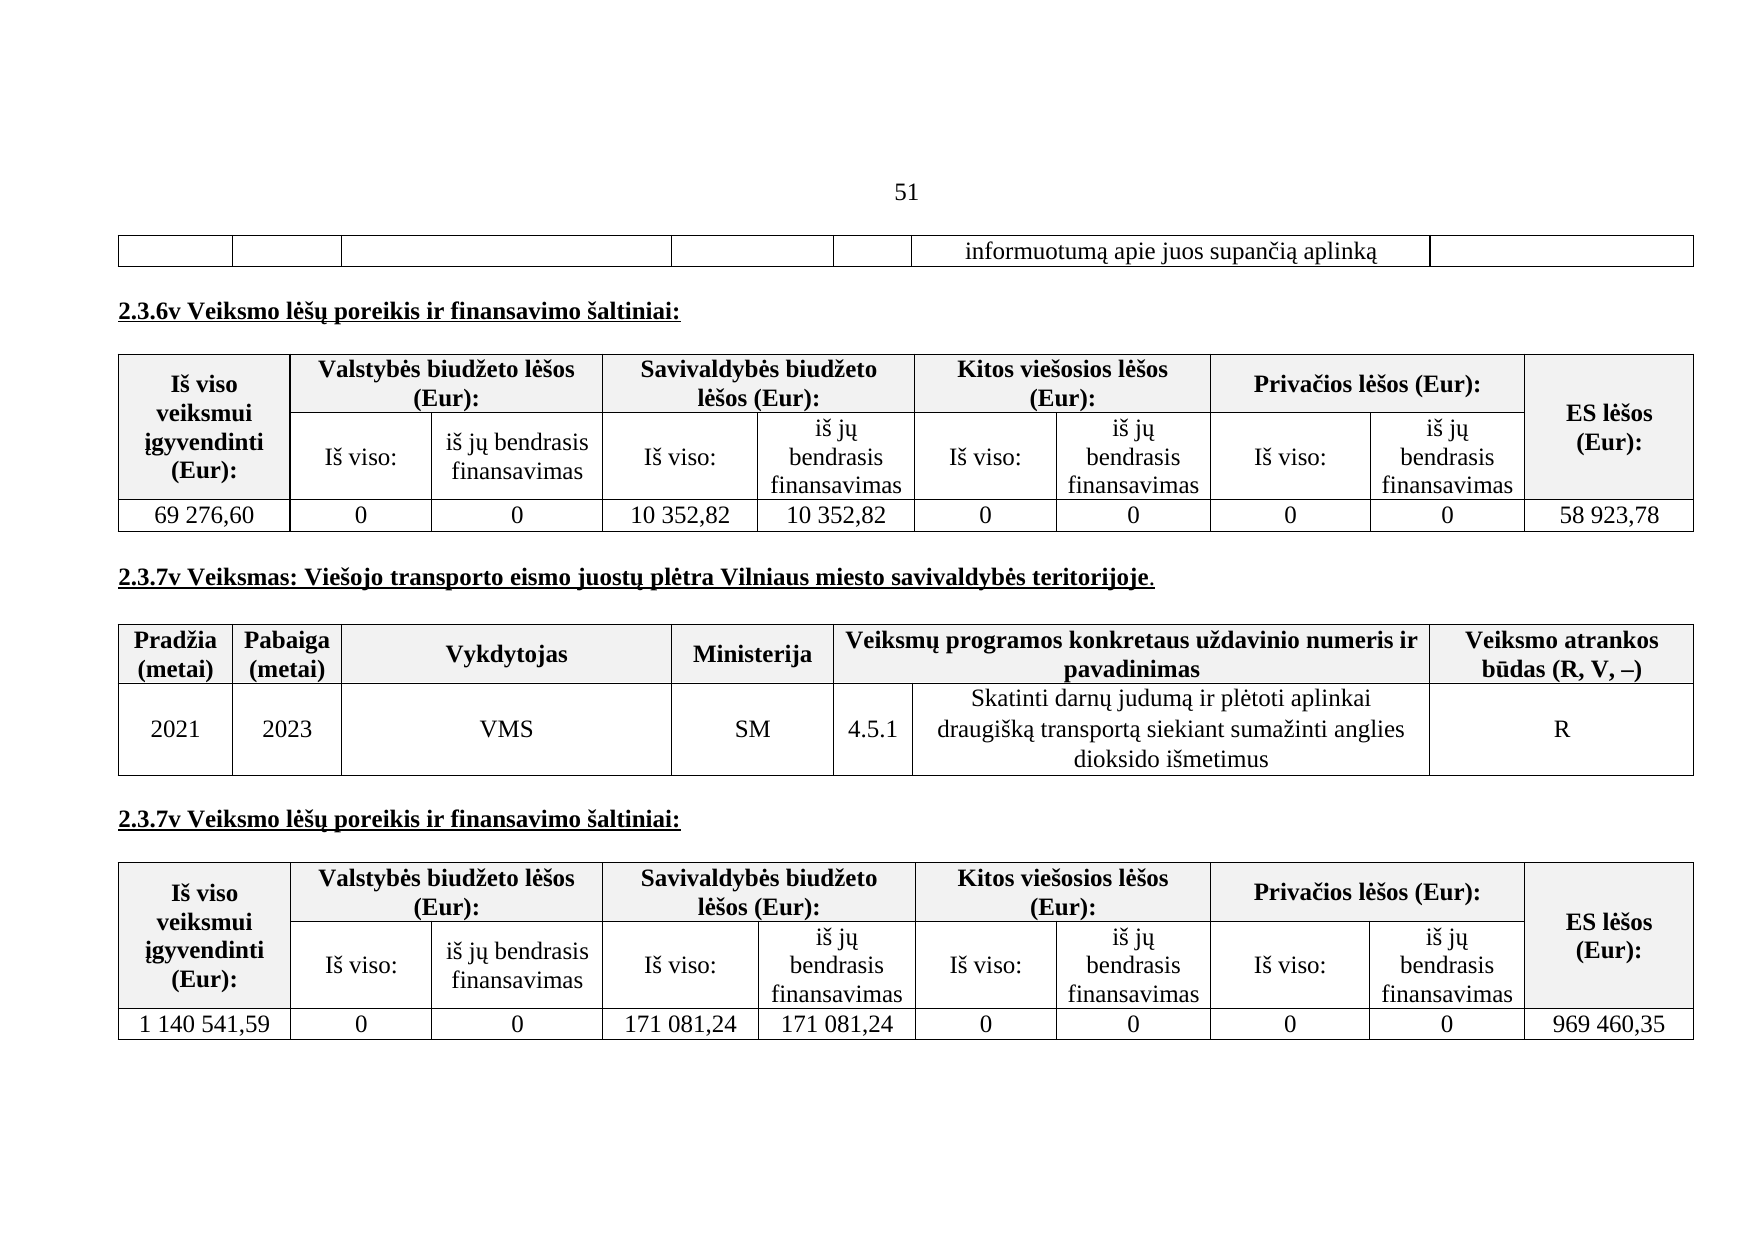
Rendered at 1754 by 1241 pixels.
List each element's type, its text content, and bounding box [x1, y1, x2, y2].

table_cell 2021 [119, 684, 232, 775]
table_header Vykdytojas [342, 625, 671, 682]
table_header Kitos viešosios lėšos (Eur): [915, 355, 1210, 412]
table_header Savivaldybės biudžeto lėšos (Eur): [603, 863, 915, 921]
table_header ES lėšos (Eur): [1525, 355, 1693, 499]
text 2.3.7v Veiksmo lėšų poreikis ir finansavimo šaltiniai: [118, 804, 1695, 833]
table_cell 0 [432, 1009, 602, 1039]
table_cell iš jų bendrasis finansavimas [432, 922, 602, 1008]
table_header Kitos viešosios lėšos (Eur): [916, 863, 1210, 921]
table_cell SM [672, 684, 833, 775]
table_cell 0 [915, 500, 1056, 531]
table_cell VMS [342, 684, 671, 775]
table_cell [233, 236, 341, 266]
table_header Pabaiga (metai) [233, 625, 341, 682]
table_cell Iš viso: [291, 413, 431, 499]
table_cell 969 460,35 [1525, 1009, 1693, 1039]
table_cell 4.5.1 [834, 684, 912, 775]
table_header Veiksmo atrankos būdas (R, V, –) [1430, 625, 1693, 682]
table_header Ministerija [672, 625, 833, 682]
table_header Iš viso veiksmui įgyvendinti (Eur): [119, 355, 289, 499]
table_cell iš jų bendrasis finansavimas [758, 413, 914, 499]
table_cell 171 081,24 [603, 1009, 758, 1039]
table_cell Iš viso: [291, 922, 431, 1008]
table_cell Iš viso: [1211, 922, 1369, 1008]
table_cell iš jų bendrasis finansavimas [759, 922, 915, 1008]
table_cell [342, 236, 671, 266]
table_cell 0 [1371, 500, 1524, 531]
table_cell 58 923,78 [1525, 500, 1693, 531]
table_header Veiksmų programos konkretaus uždavinio numeris ir pavadinimas [834, 625, 1429, 682]
table_cell 2023 [233, 684, 341, 775]
table_cell iš jų bendrasis finansavimas [1057, 922, 1210, 1008]
table_header Savivaldybės biudžeto lėšos (Eur): [603, 355, 914, 412]
table_cell informuotumą apie juos supančią aplinką [912, 236, 1429, 266]
table_cell [1431, 236, 1693, 266]
table_header Privačios lėšos (Eur): [1211, 355, 1524, 412]
table_cell iš jų bendrasis finansavimas [1370, 922, 1524, 1008]
table_cell 0 [1057, 500, 1210, 531]
table_cell Iš viso: [1211, 413, 1370, 499]
table_cell iš jų bendrasis finansavimas [432, 413, 602, 499]
table_cell [834, 236, 911, 266]
table_cell Iš viso: [603, 413, 757, 499]
table_cell 0 [1370, 1009, 1524, 1039]
table_cell 0 [291, 1009, 431, 1039]
table_header Privačios lėšos (Eur): [1211, 863, 1524, 921]
text 2.3.7v Veiksmas: Viešojo transporto eismo juostų plėtra Vilniaus miesto savivaldybės teritorijoje. [118, 562, 1695, 591]
table_cell Iš viso: [916, 922, 1056, 1008]
table_cell iš jų bendrasis finansavimas [1057, 413, 1210, 499]
table_header Iš viso veiksmui įgyvendinti (Eur): [119, 863, 290, 1008]
table_header ES lėšos (Eur): [1525, 863, 1693, 1008]
text 2.3.6v Veiksmo lėšų poreikis ir finansavimo šaltiniai: [118, 296, 1695, 325]
table_cell 0 [916, 1009, 1056, 1039]
table_cell 1 140 541,59 [119, 1009, 290, 1039]
table_cell 0 [1057, 1009, 1210, 1039]
table_cell [672, 236, 833, 266]
table_cell 0 [1211, 1009, 1369, 1039]
table_cell iš jų bendrasis finansavimas [1371, 413, 1524, 499]
table_cell 10 352,82 [758, 500, 914, 531]
table_cell 0 [1211, 500, 1370, 531]
table_cell 171 081,24 [759, 1009, 915, 1039]
table_cell [119, 236, 232, 266]
table_cell R [1430, 684, 1693, 775]
table_cell Iš viso: [915, 413, 1056, 499]
table_cell Skatinti darnų judumą ir plėtoti aplinkai draugišką transportą siekiant sumažinti anglies dioksido išmetimus [913, 684, 1429, 775]
table_header Valstybės biudžeto lėšos (Eur): [291, 863, 602, 921]
table_cell 0 [432, 500, 602, 531]
table_cell 10 352,82 [603, 500, 757, 531]
table_header Pradžia (metai) [119, 625, 232, 682]
table_cell Iš viso: [603, 922, 758, 1008]
table_cell 69 276,60 [119, 500, 289, 531]
table_cell 0 [291, 500, 431, 531]
table_header Valstybės biudžeto lėšos (Eur): [291, 355, 602, 412]
